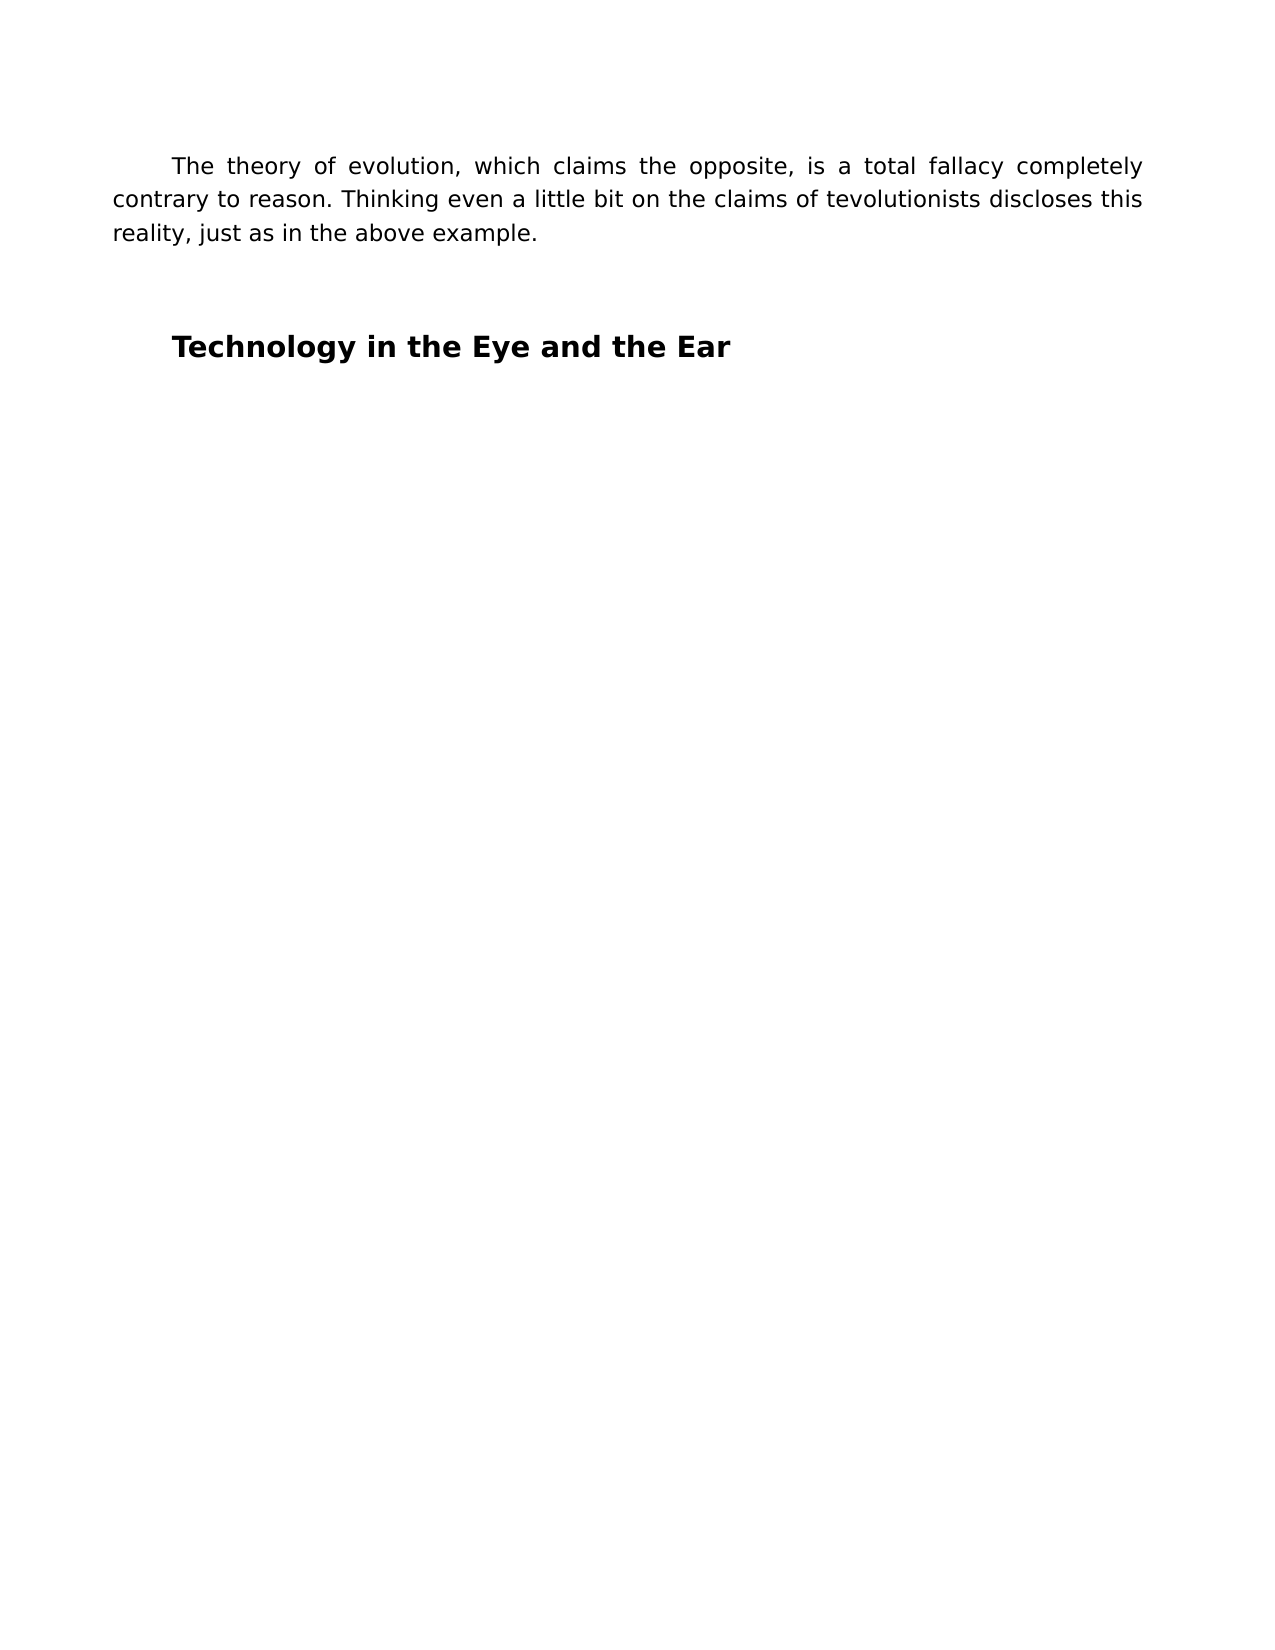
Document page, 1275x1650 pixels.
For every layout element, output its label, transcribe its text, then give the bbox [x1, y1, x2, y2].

text The theory of evolution, which claims the opposite, is a total fallacy completely contrary to reason. Thinking even a little bit on the claims of tevolutionists discloses this reality, just as in the above example. [112, 148, 1145, 248]
text Technology in the Eye and the Ear [112, 331, 1145, 364]
